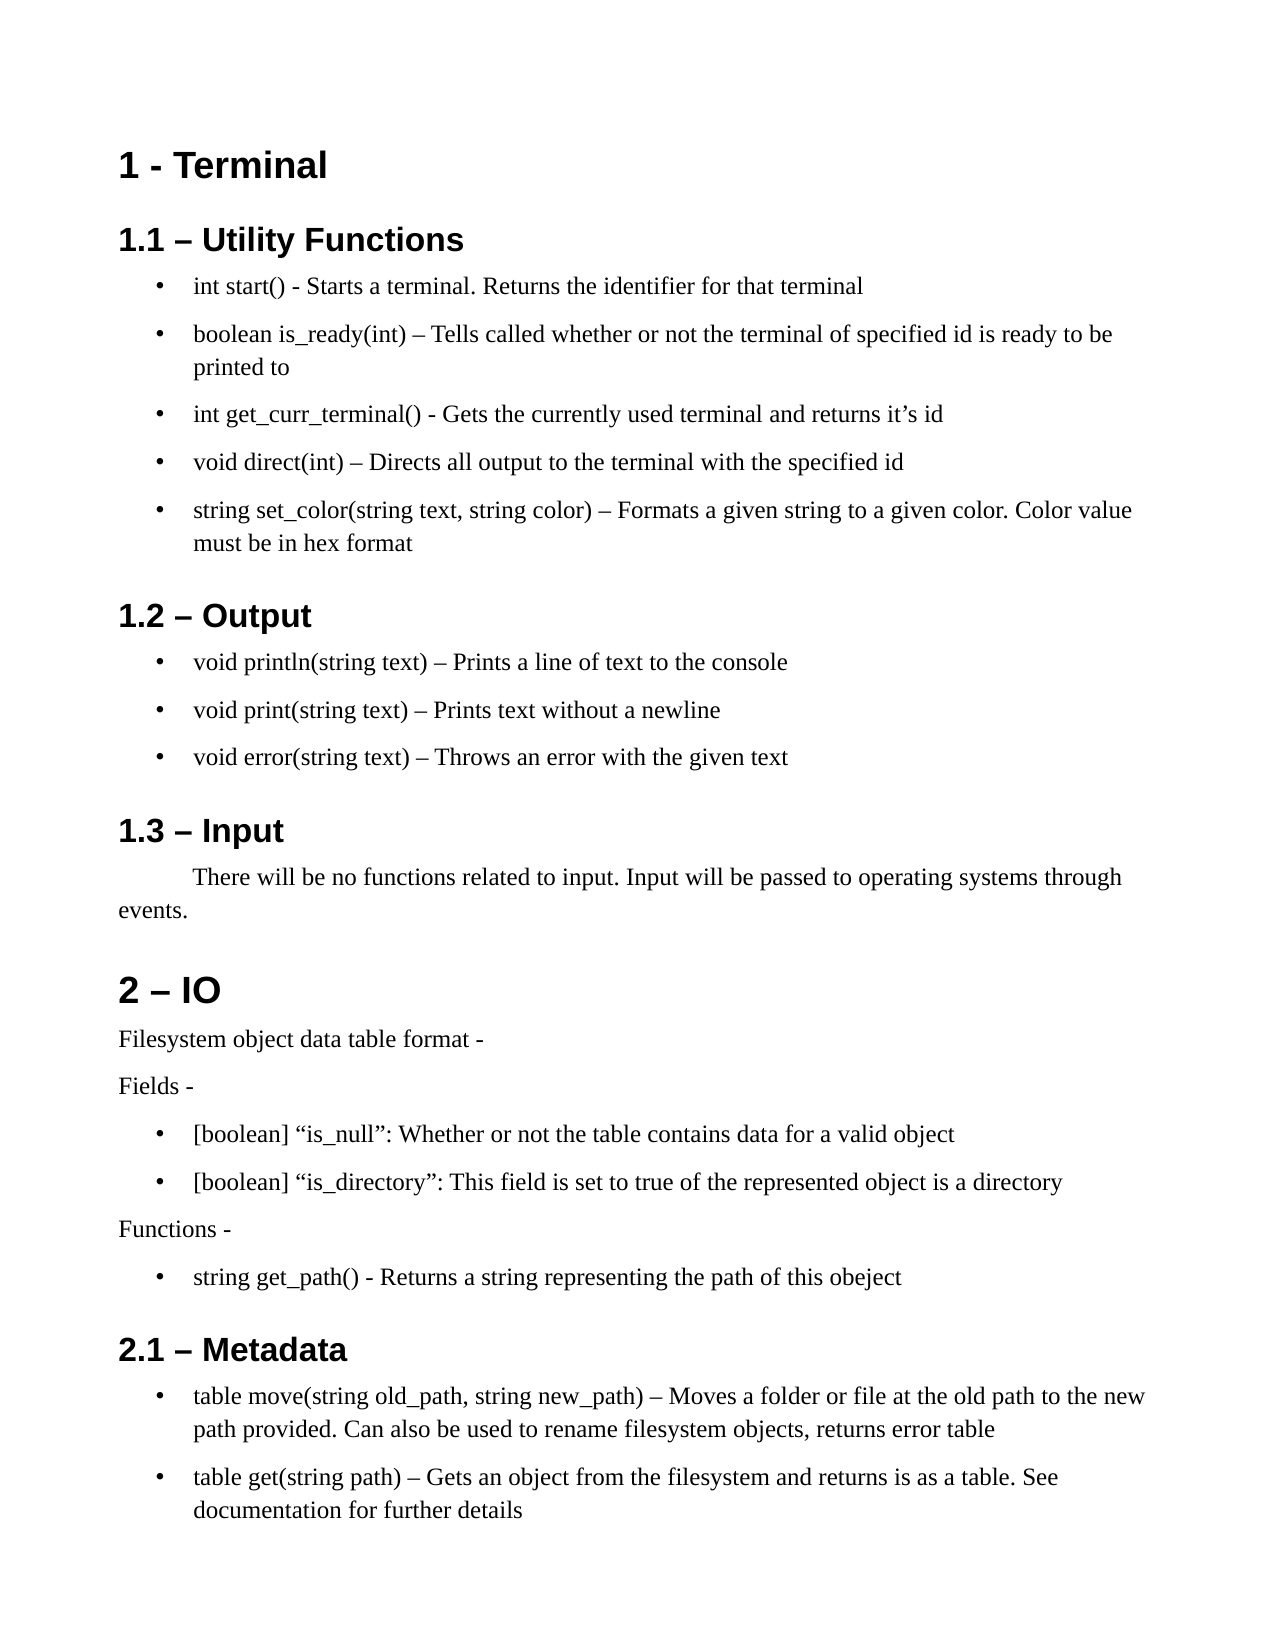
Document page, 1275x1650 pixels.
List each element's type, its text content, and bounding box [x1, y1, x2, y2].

list boolean is_ready(int) – Tells called whether or not the terminal of specified id is ready to be printed to [156, 319, 1157, 381]
list void print(string text) – Prints text without a newline [156, 695, 1157, 724]
text Filesystem object data table format - [118, 1024, 1157, 1053]
subtitle 1.3 – Input [118, 811, 1157, 849]
subtitle 1.1 – Utility Functions [118, 220, 1157, 259]
list [boolean] “is_directory”: This field is set to true of the represented object is a directory [156, 1167, 1157, 1195]
list table move(string old_path, string new_path) – Moves a folder or file at the old path to the new path provided. Can also be used to rename filesystem objects, returns error table [156, 1381, 1157, 1443]
list void println(string text) – Prints a line of text to the console [156, 647, 1157, 676]
subtitle 2 – IO [118, 968, 1157, 1011]
text Fields - [118, 1071, 1157, 1100]
list string get_path() - Returns a string representing the path of this obeject [156, 1262, 1157, 1291]
list table get(string path) – Gets an object from the filesystem and returns is as a table. See documentation for further details [156, 1462, 1157, 1524]
text There will be no functions related to input. Input will be passed to operating systems through events. [118, 862, 1157, 924]
list [boolean] “is_null”: Whether or not the table contains data for a valid object [156, 1119, 1157, 1148]
list int start() - Starts a terminal. Returns the identifier for that terminal [156, 271, 1157, 300]
subtitle 1 - Terminal [118, 143, 1157, 187]
list int get_curr_terminal() - Gets the currently used terminal and returns it’s id [156, 399, 1157, 428]
subtitle 1.2 – Output [118, 596, 1157, 635]
subtitle 2.1 – Metadata [118, 1330, 1157, 1369]
list void error(string text) – Throws an error with the given text [156, 742, 1157, 771]
list string set_color(string text, string color) – Formats a given string to a given color. Color value must be in hex format [156, 495, 1157, 556]
text Functions - [118, 1214, 1157, 1243]
list void direct(int) – Directs all output to the terminal with the specified id [156, 447, 1157, 476]
